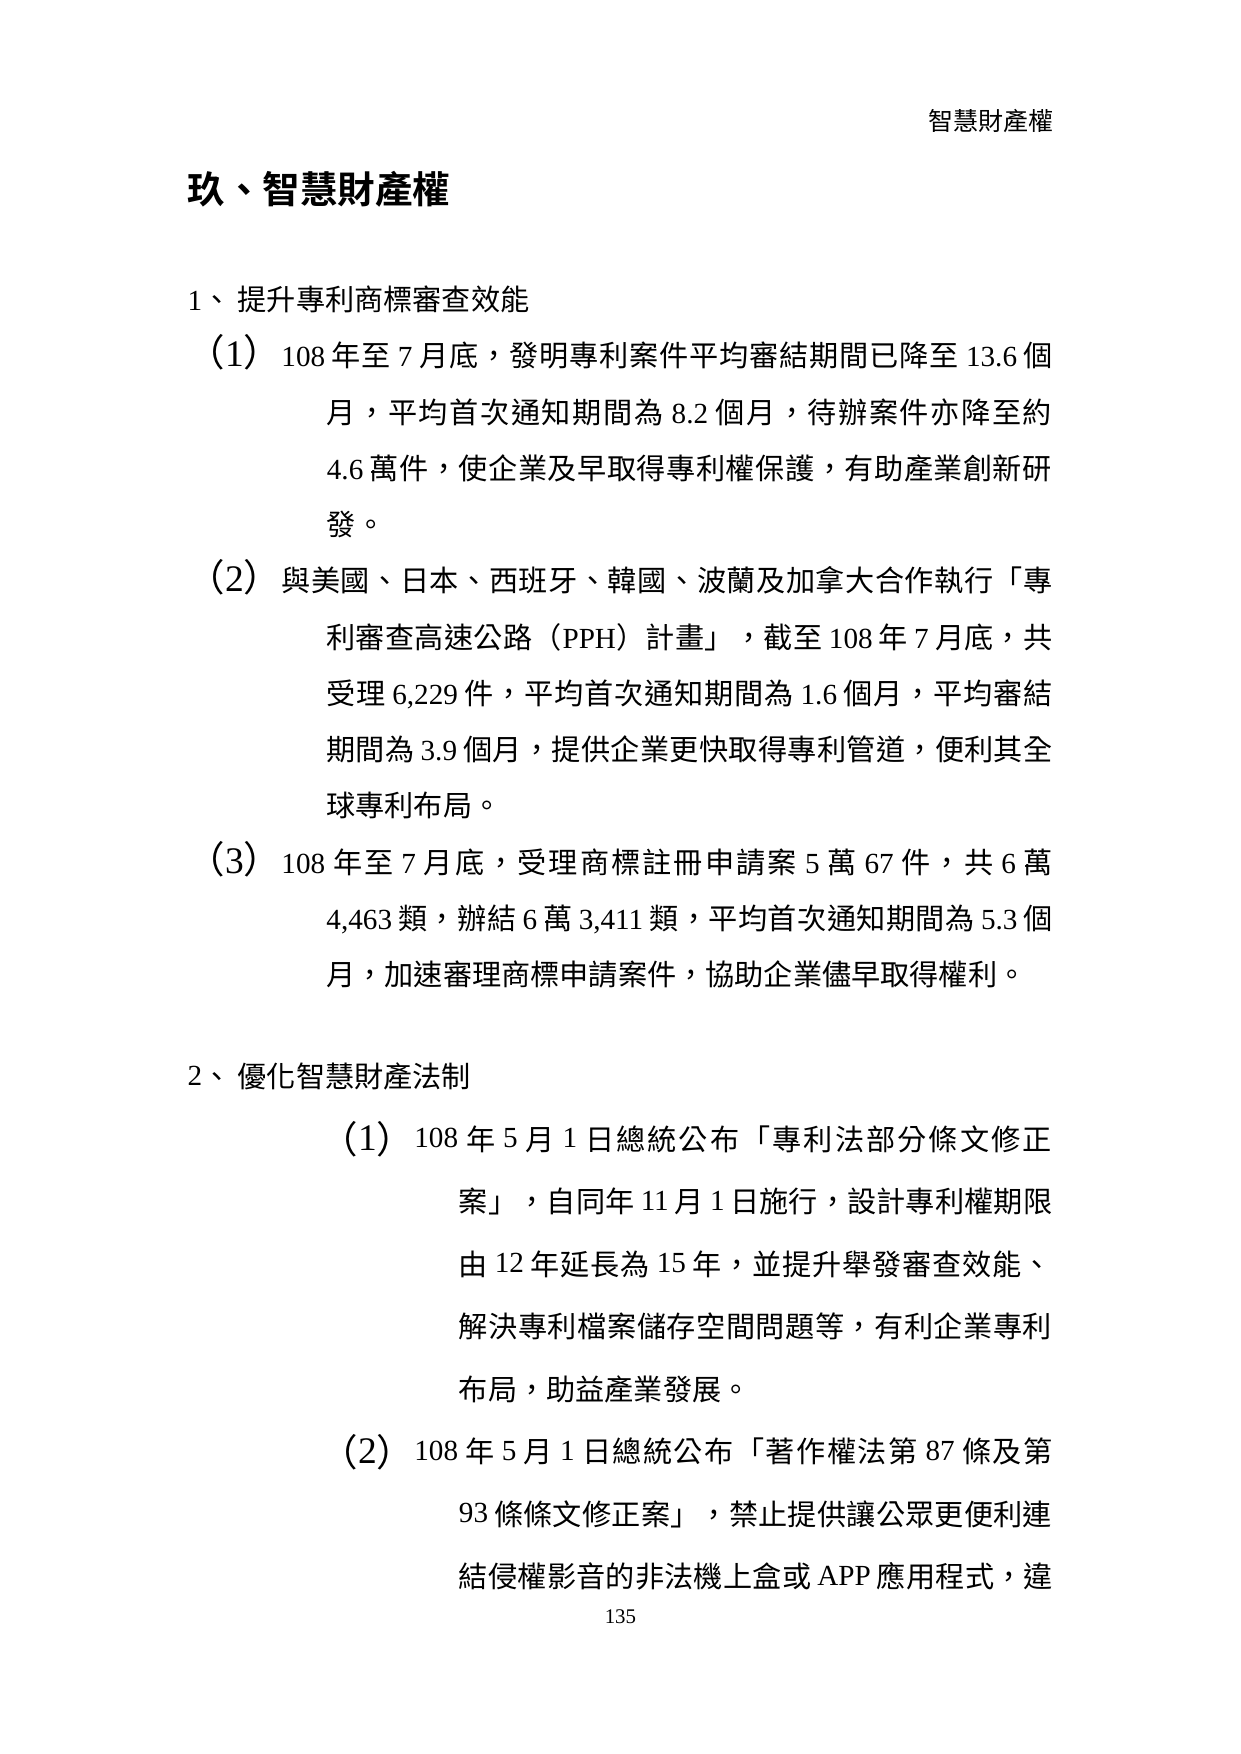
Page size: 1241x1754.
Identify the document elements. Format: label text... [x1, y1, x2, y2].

list 108年至7月底，受理商標註冊申請案5萬67件，共6萬4,463類，辦結6萬3,411類，平均首次通知期間為5.3個月，加速審理商標申請案件，協助企業儘早取得權利。 [187, 828, 1053, 997]
list 優化智慧財產法制 [187, 1033, 1053, 1096]
list 108年5月1日總統公布「著作權法第87條及第93條條文修正案」，禁止提供讓公眾更便利連結侵權影音的非法機上盒或APP應用程式，違 [320, 1408, 1053, 1596]
list 108年至7月底，發明專利案件平均審結期間已降至13.6個月，平均首次通知期間為8.2個月，待辦案件亦降至約4.6萬件，使企業及早取得專利權保護，有助產業創新研發。 [187, 322, 1053, 547]
list 108年5月1日總統公布「專利法部分條文修正案」，自同年11月1日施行，設計專利權期限由12年延長為15年，並提升舉發審查效能、解決專利檔案儲存空間問題等，有利企業專利布局，助益產業發展。 [320, 1096, 1053, 1408]
text 玖、智慧財產權 [187, 158, 1053, 214]
list 與美國、日本、西班牙、韓國、波蘭及加拿大合作執行「專利審查高速公路（PPH）計畫」，截至108年7月底，共受理6,229件，平均首次通知期間為1.6個月，平均審結期間為3.9個月，提供企業更快取得專利管道，便利其全球專利布局。 [187, 547, 1053, 828]
list 提升專利商標審查效能 [187, 266, 1053, 322]
